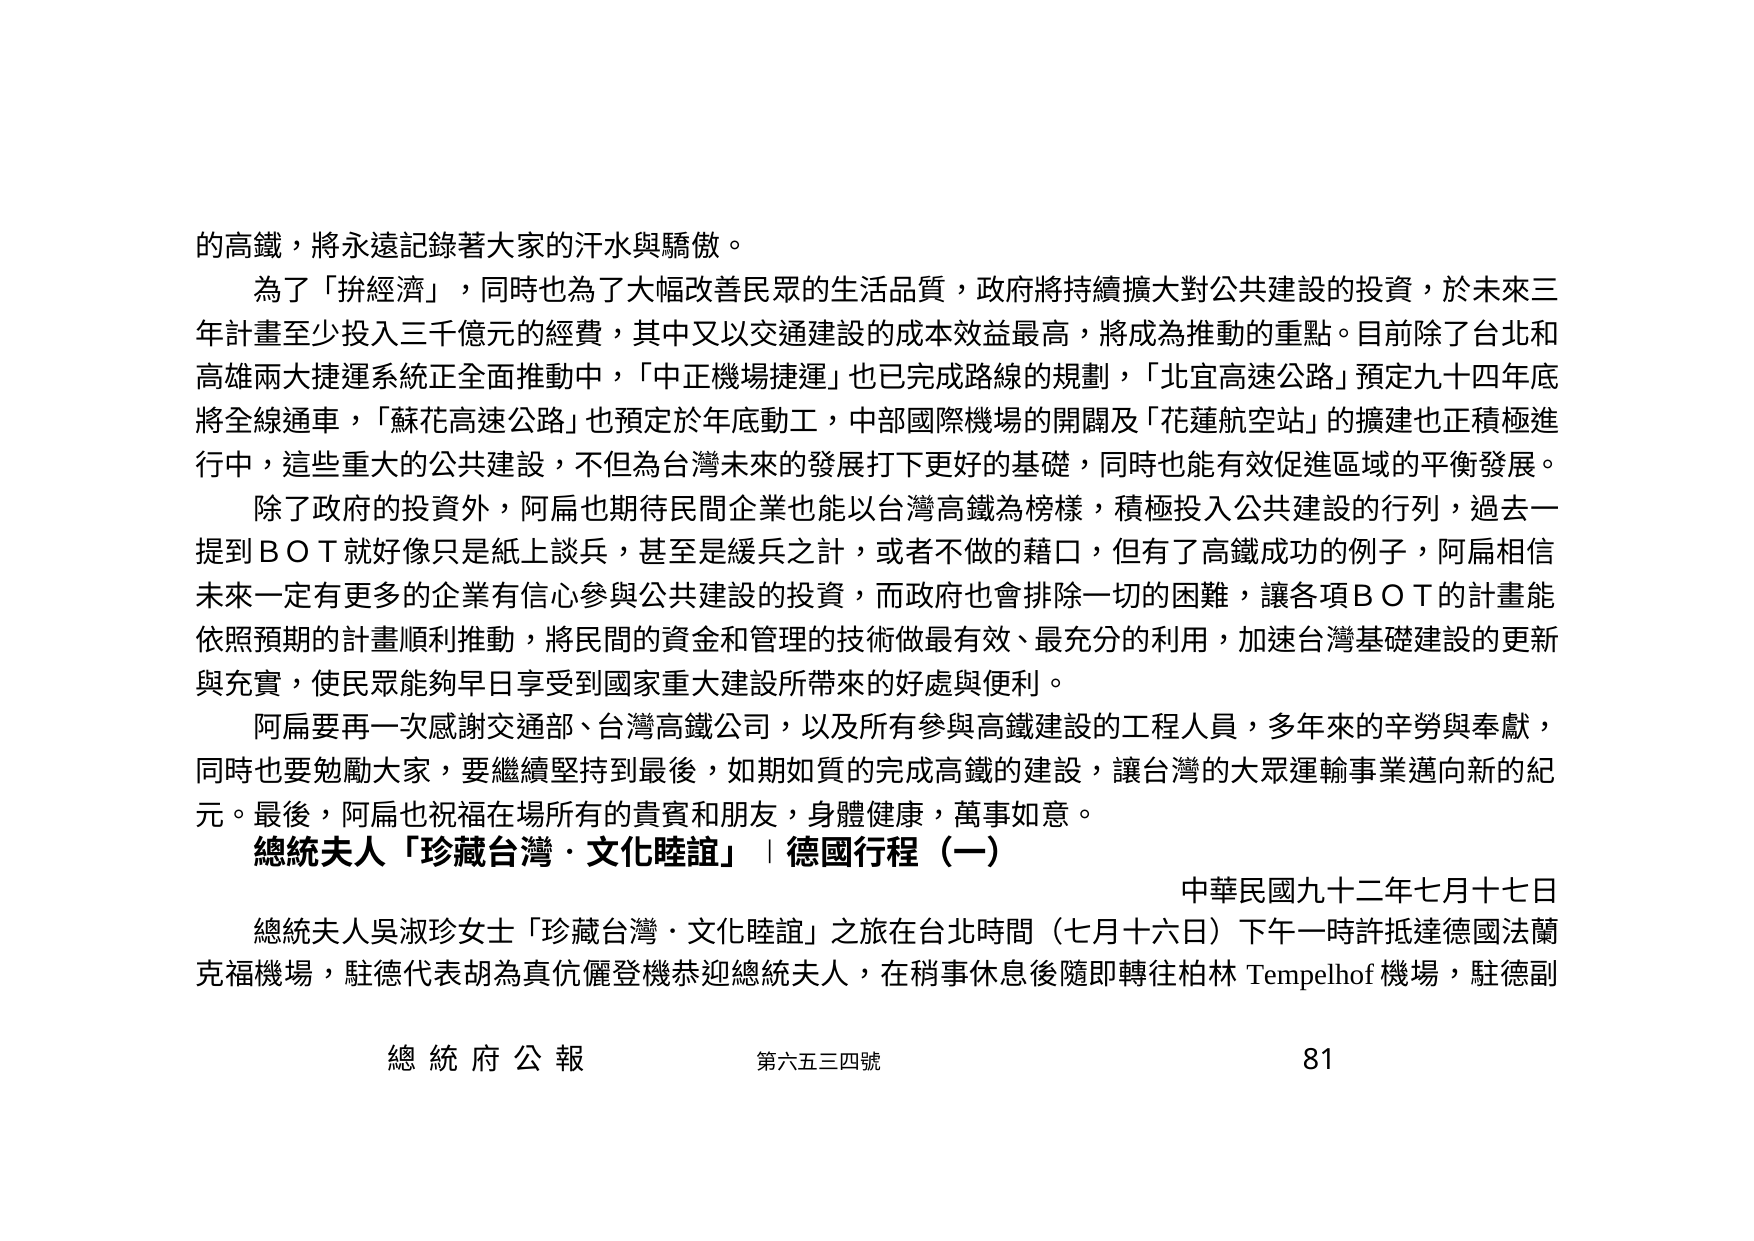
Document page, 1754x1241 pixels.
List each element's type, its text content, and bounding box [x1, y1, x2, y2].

text 除了政府的投資外，阿扁也期待民間企業也能以台灣高鐵為榜樣，積極投入公共建設的行列，過去一提到ＢＯＴ就好像只是紙上談兵，甚至是緩兵之計，或者不做的藉口，但有了高鐵成功的例子，阿扁相信未來一定有更多的企業有信心參與公共建設的投資，而政府也會排除一切的困難，讓各項ＢＯＴ的計畫能依照預期的計畫順利推動，將民間的資金和管理的技術做最有效、最充分的利用，加速台灣基礎建設的更新與充實，使民眾能夠早日享受到國家重大建設所帶來的好處與便利。 [195, 484, 1559, 703]
text 的高鐵，將永遠記錄著大家的汗水與驕傲。 [195, 222, 1559, 265]
text 總統夫人「珍藏台灣‧文化睦誼」∣德國行程（一） [253, 834, 1559, 872]
text 為了「拚經濟」，同時也為了大幅改善民眾的生活品質，政府將持續擴大對公共建設的投資，於未來三年計畫至少投入三千億元的經費，其中又以交通建設的成本效益最高，將成為推動的重點。目前除了台北和高雄兩大捷運系統正全面推動中，「中正機場捷運」也已完成路線的規劃，「北宜高速公路」預定九十四年底將全線通車，「蘇花高速公路」也預定於年底動工，中部國際機場的開闢及「花蓮航空站」的擴建也正積極進行中，這些重大的公共建設，不但為台灣未來的發展打下更好的基礎，同時也能有效促進區域的平衡發展。 [195, 265, 1559, 484]
text 中華民國九十二年七月十七日 [195, 872, 1559, 909]
text 總統夫人吳淑珍女士「珍藏台灣．文化睦誼」之旅在台北時間（七月十六日）下午一時許抵達德國法蘭克福機場，駐德代表胡為真伉儷登機恭迎總統夫人，在稍事休息後隨即轉往柏林Tempelhof機場，駐德副 [195, 909, 1559, 992]
text 阿扁要再一次感謝交通部、台灣高鐵公司，以及所有參與高鐵建設的工程人員，多年來的辛勞與奉獻，同時也要勉勵大家，要繼續堅持到最後，如期如質的完成高鐵的建設，讓台灣的大眾運輸事業邁向新的紀元。最後，阿扁也祝福在場所有的貴賓和朋友，身體健康，萬事如意。 [195, 703, 1559, 834]
